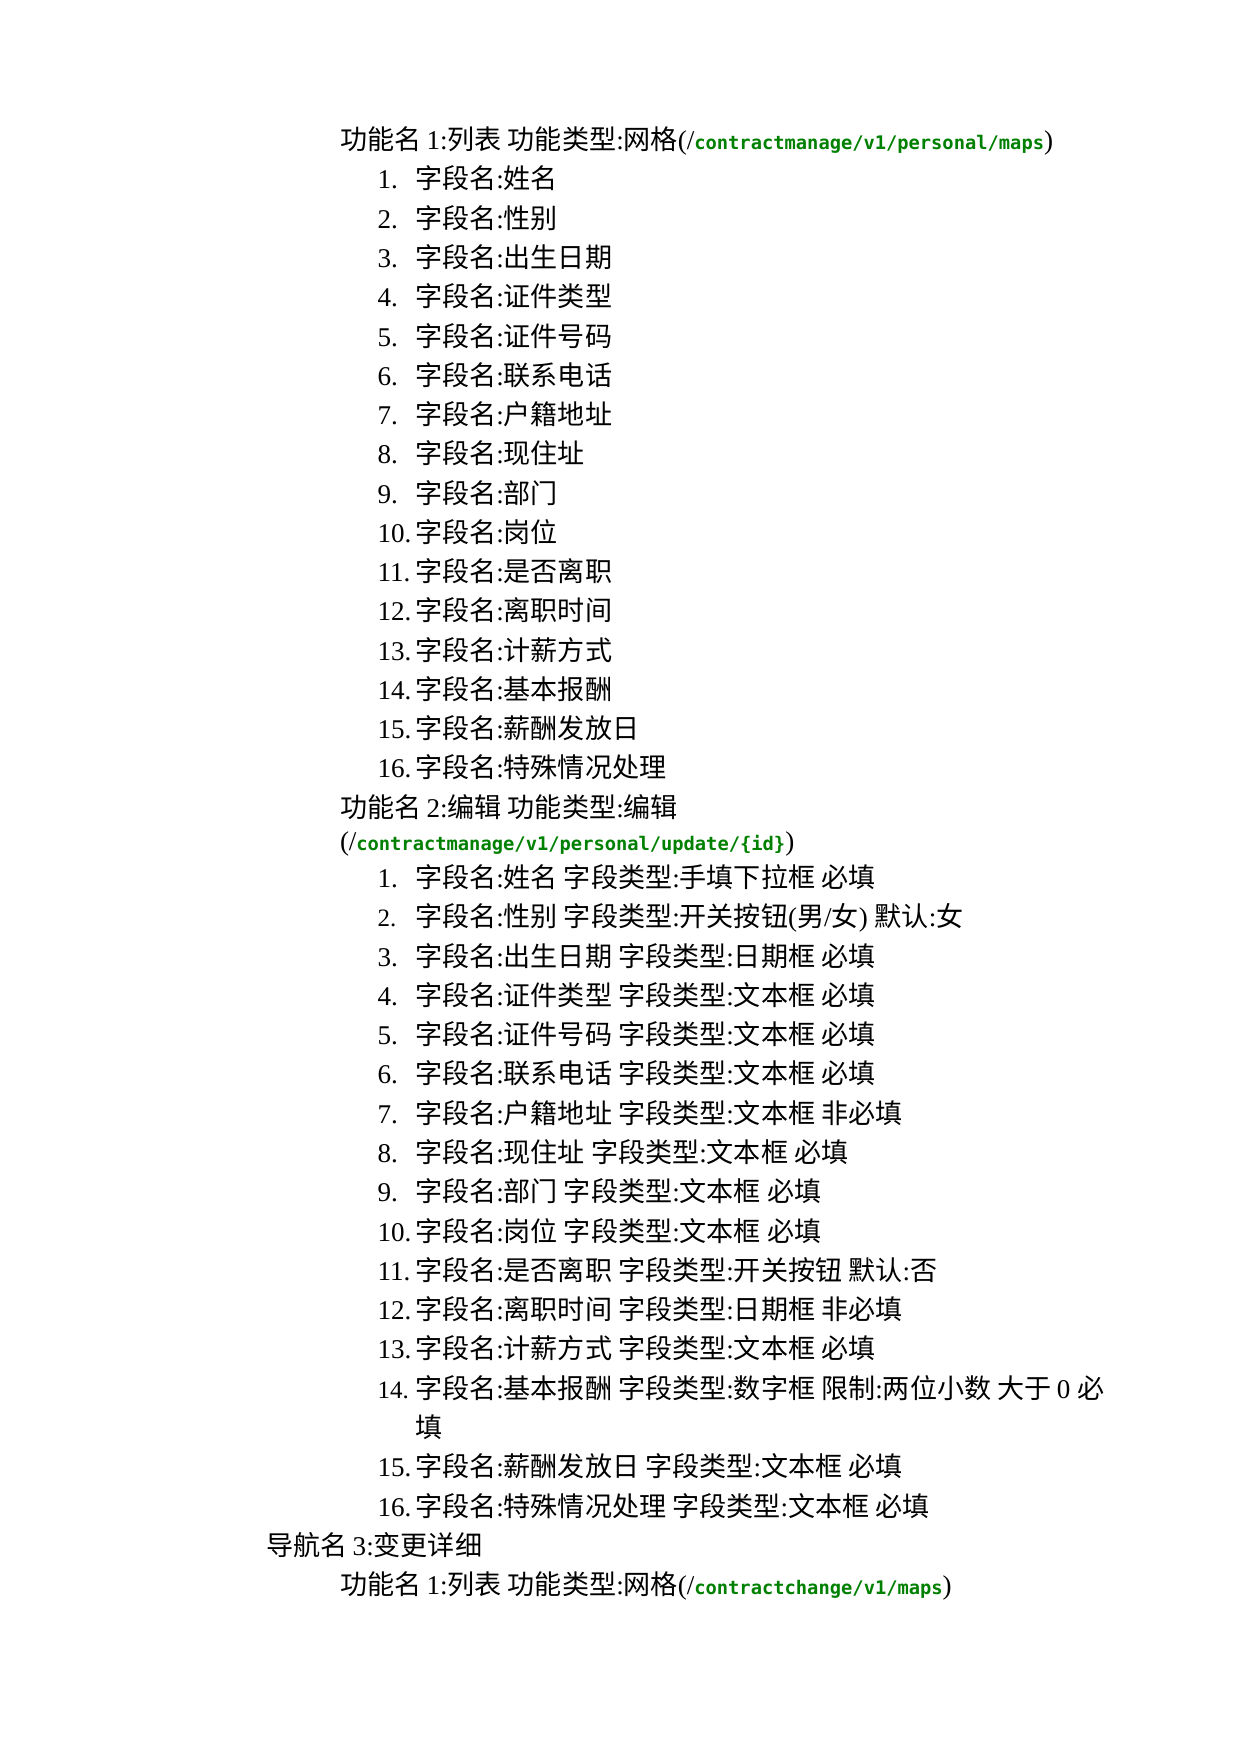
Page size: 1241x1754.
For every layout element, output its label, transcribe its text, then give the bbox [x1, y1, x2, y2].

list 字段名:证件号码 字段类型:文本框 必填 [377, 1013, 1122, 1052]
list 字段名:岗位 [377, 511, 1122, 550]
list 字段名:离职时间 [377, 589, 1122, 629]
text 导航名3:变更详细 [118, 1524, 1122, 1563]
text 功能名1:列表 功能类型:网格(/contractmanage/v1/personal/maps) [118, 118, 1122, 157]
list 字段名:出生日期 字段类型:日期框 必填 [377, 935, 1122, 974]
list 字段名:基本报酬 [377, 668, 1122, 707]
list 字段名:薪酬发放日 [377, 707, 1122, 746]
list 字段名:薪酬发放日 字段类型:文本框 必填 [377, 1445, 1122, 1484]
list 字段名:出生日期 [377, 236, 1122, 275]
list 字段名:是否离职 字段类型:开关按钮 默认:否 [377, 1249, 1122, 1288]
list 字段名:离职时间 字段类型:日期框 非必填 [377, 1288, 1122, 1327]
list 字段名:特殊情况处理 [377, 746, 1122, 786]
list 字段名:户籍地址 [377, 393, 1122, 432]
list 字段名:联系电话 字段类型:文本框 必填 [377, 1052, 1122, 1092]
list 字段名:性别 [377, 197, 1122, 236]
text (/contractmanage/v1/personal/update/{id}) [118, 825, 1122, 856]
list 字段名:现住址 字段类型:文本框 必填 [377, 1131, 1122, 1170]
list 字段名:证件号码 [377, 314, 1122, 354]
list 字段名:部门 [377, 472, 1122, 511]
list 字段名:计薪方式 字段类型:文本框 必填 [377, 1327, 1122, 1367]
list 字段名:性别 字段类型:开关按钮(男/女) 默认:女 [377, 895, 1122, 935]
text 功能名1:列表 功能类型:网格(/contractchange/v1/maps) [118, 1563, 1122, 1602]
list 字段名:基本报酬 字段类型:数字框 限制:两位小数 大于0 必填 [377, 1367, 1122, 1445]
list 字段名:户籍地址 字段类型:文本框 非必填 [377, 1092, 1122, 1131]
list 字段名:计薪方式 [377, 629, 1122, 668]
list 字段名:特殊情况处理 字段类型:文本框 必填 [377, 1484, 1122, 1524]
list 字段名:证件类型 [377, 275, 1122, 314]
list 字段名:是否离职 [377, 550, 1122, 589]
list 字段名:姓名 字段类型:手填下拉框 必填 [377, 856, 1122, 895]
list 字段名:岗位 字段类型:文本框 必填 [377, 1209, 1122, 1249]
text 功能名2:编辑 功能类型:编辑 [118, 786, 1122, 825]
list 字段名:部门 字段类型:文本框 必填 [377, 1170, 1122, 1209]
list 字段名:姓名 [377, 157, 1122, 197]
list 字段名:证件类型 字段类型:文本框 必填 [377, 974, 1122, 1013]
list 字段名:现住址 [377, 432, 1122, 472]
list 字段名:联系电话 [377, 354, 1122, 393]
